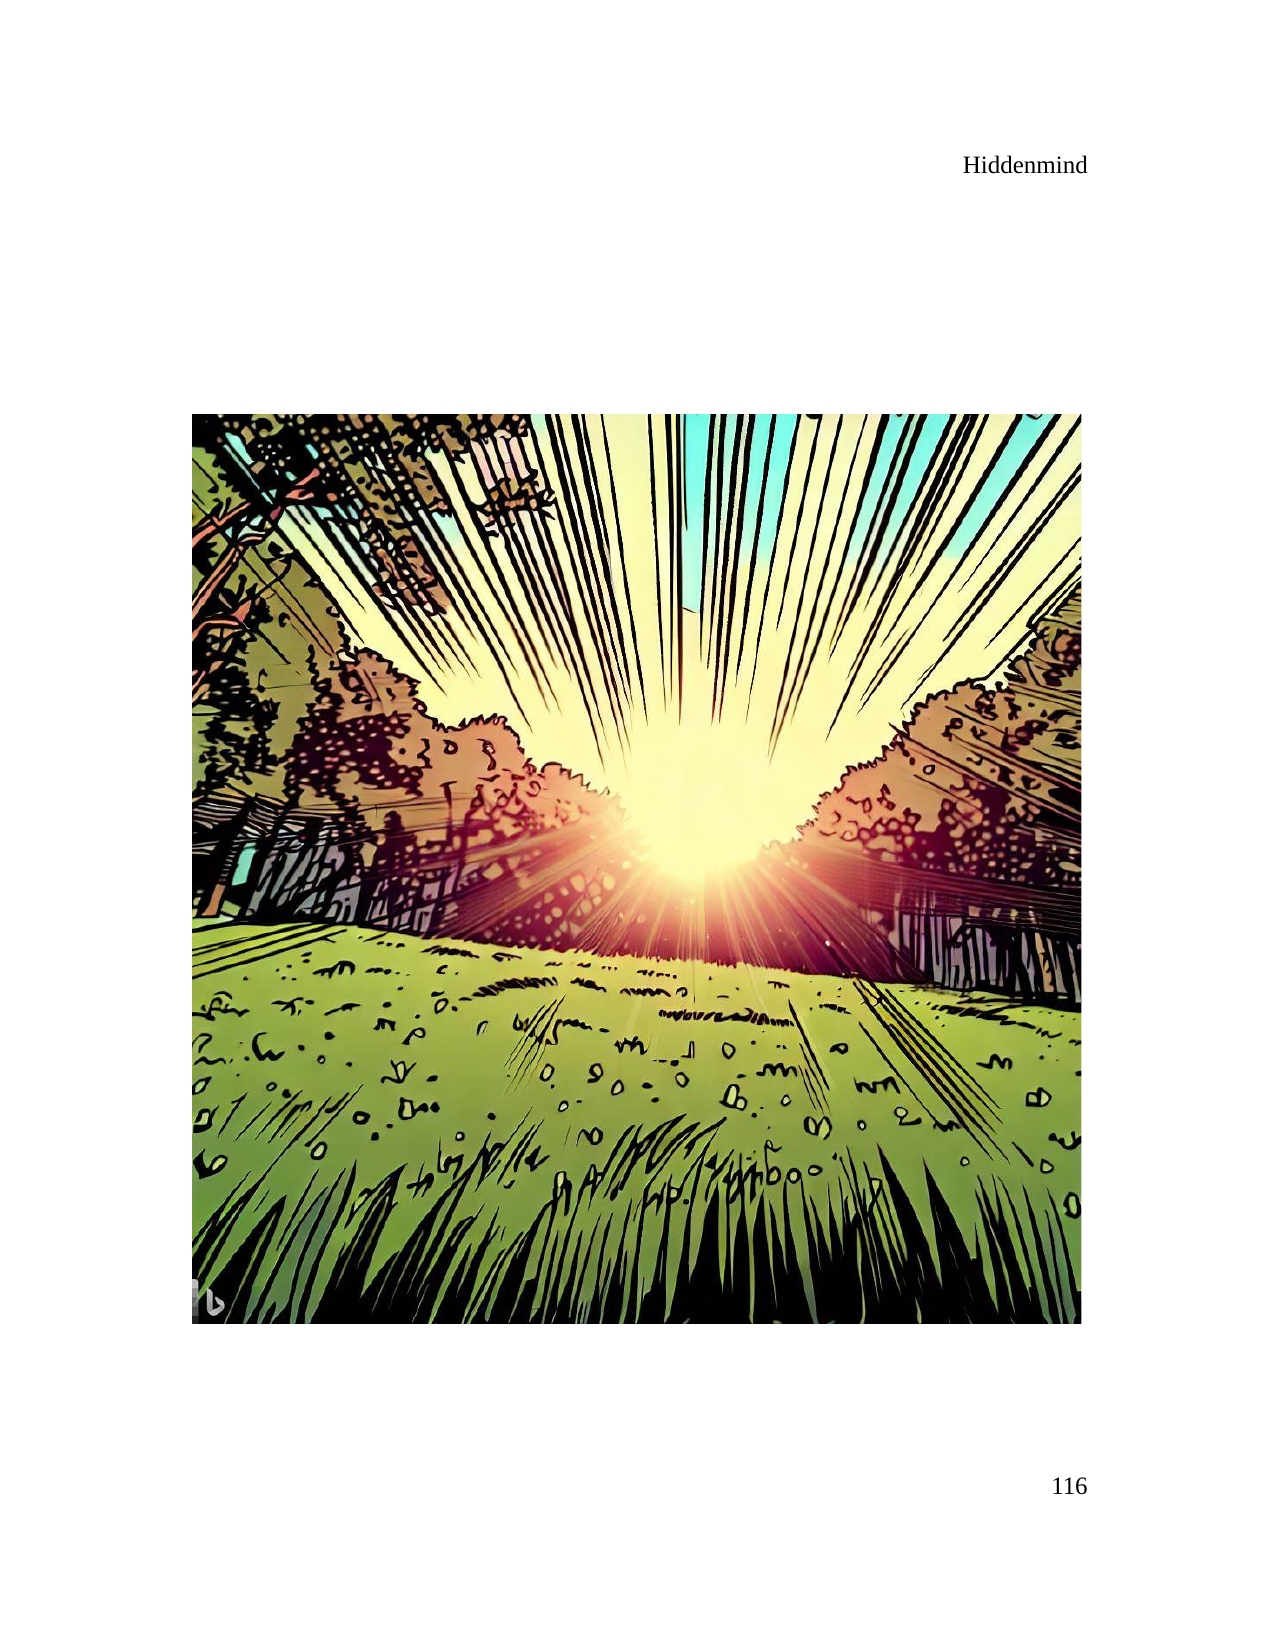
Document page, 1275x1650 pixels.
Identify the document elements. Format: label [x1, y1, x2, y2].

picture [192, 414, 1082, 1324]
